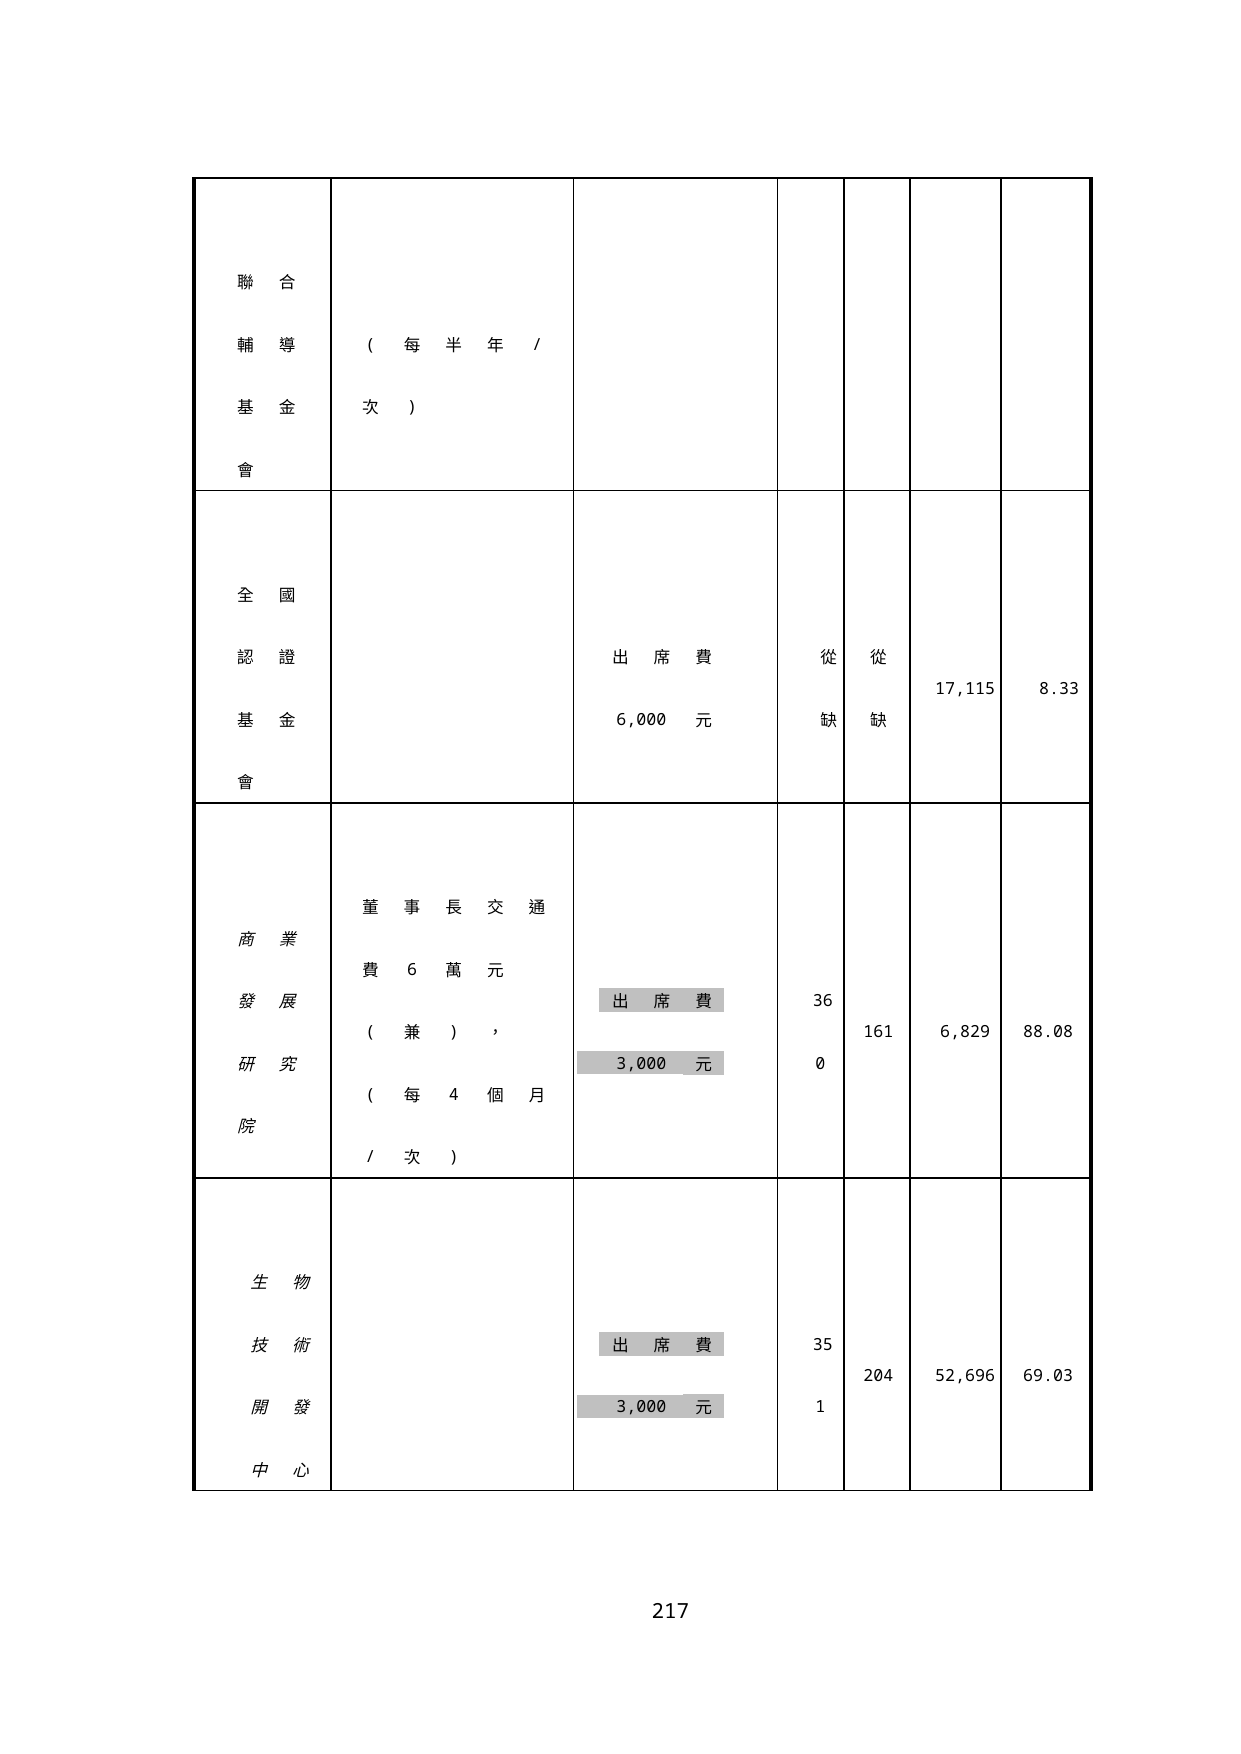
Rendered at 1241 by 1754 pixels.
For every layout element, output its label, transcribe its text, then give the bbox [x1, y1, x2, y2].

table_cell 出席費3,000元 [574, 1179, 777, 1490]
table_cell [845, 179, 909, 490]
table_cell [332, 1179, 573, 1490]
table_cell 從缺 [778, 491, 843, 802]
table_cell 生物技術開發中心 [196, 1179, 330, 1490]
table_cell [1002, 179, 1089, 490]
table_cell 出席費3,000元 [574, 804, 777, 1177]
table_cell 全國認證基金會 [196, 491, 330, 802]
table_cell 8.33 [1002, 491, 1089, 802]
table_cell 商業發展研究院 [196, 804, 330, 1177]
table_cell [332, 491, 573, 802]
table_cell 69.03 [1002, 1179, 1089, 1490]
table_cell [778, 179, 843, 490]
table_cell 360 [778, 804, 843, 1177]
table_cell 161 [845, 804, 909, 1177]
table_cell 204 [845, 1179, 909, 1490]
table_cell 88.08 [1002, 804, 1089, 1177]
table_cell [574, 179, 777, 490]
table_cell 6,829 [911, 804, 1000, 1177]
table_cell 聯合輔導基金會 [196, 179, 330, 490]
table_cell [911, 179, 1000, 490]
table_cell 52,696 [911, 1179, 1000, 1490]
table_cell 17,115 [911, 491, 1000, 802]
table_cell 出席費6,000元 [574, 491, 777, 802]
table_cell (每半年/次) [332, 179, 573, 490]
table_cell 董事長交通費6萬元(兼)，(每4個月/次) [332, 804, 573, 1177]
table_cell 351 [778, 1179, 843, 1490]
table_cell 從缺 [845, 491, 909, 802]
